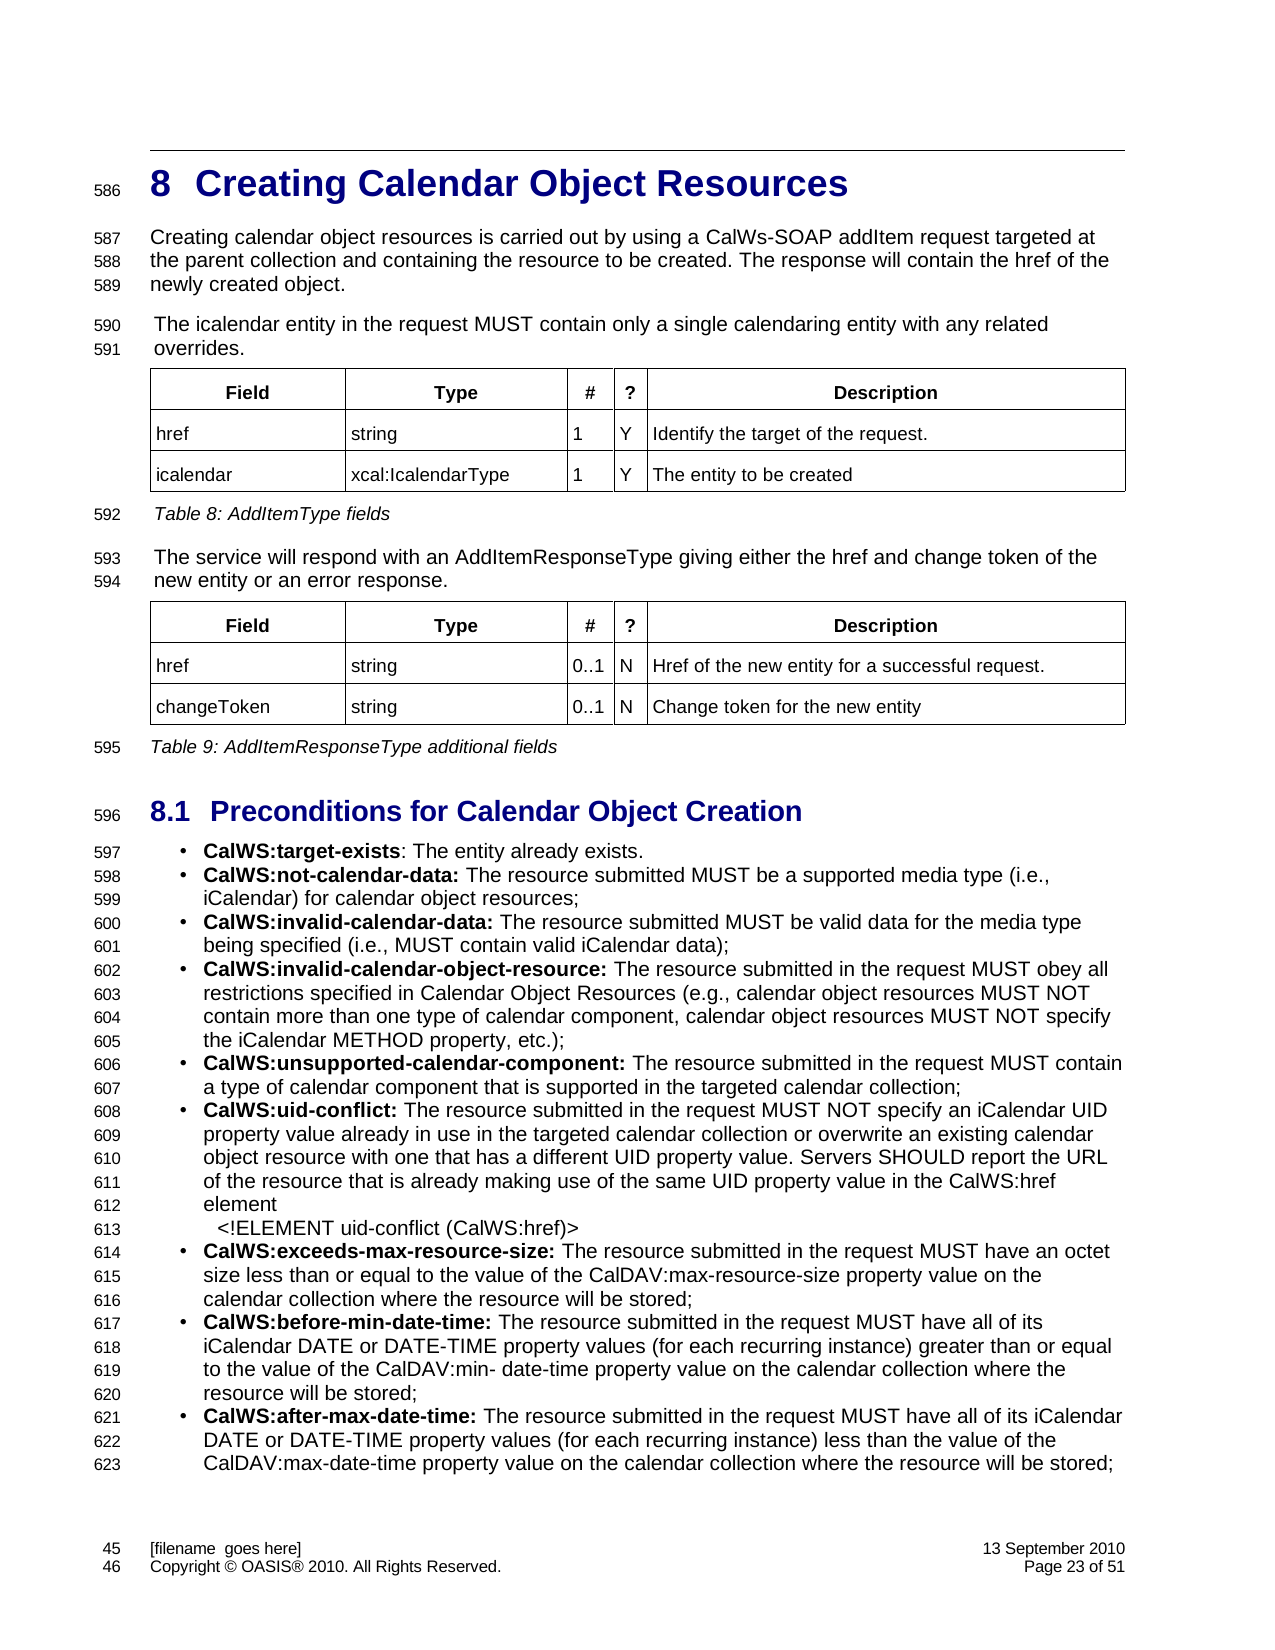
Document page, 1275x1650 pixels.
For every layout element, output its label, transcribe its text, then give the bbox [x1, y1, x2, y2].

text The service will respond with an AddItemResponseType giving either the href and change token of the new entity or an error response. [154, 545, 1125, 592]
table_cell Href of the new entity for a successful request. [648, 643, 1125, 683]
table_cell string [346, 410, 567, 450]
text The icalendar entity in the request MUST contain only a single calendaring entity with any related overrides. [154, 313, 1125, 360]
table_cell string [346, 643, 567, 683]
table_cell Change token for the new entity [648, 684, 1125, 724]
text Creating calendar object resources is carried out by using a CalWs-SOAP addItem request targeted at the parent collection and containing the resource to be created. The response will contain the href of the newly created object. [150, 225, 1125, 296]
text Table 9: AddItemResponseType additional fields [150, 736, 1125, 757]
table_header Description [648, 602, 1125, 642]
list CalWS:invalid-calendar-object-resource: The resource submitted in the request MUST obey all restrictions specified in Calendar Object Resources (e.g., calendar object resources MUST NOT contain more than one type of calendar component, calendar object resources MUST NOT specify the iCalendar METHOD property, etc.); [150, 957, 1125, 1052]
table_cell The entity to be created [648, 451, 1125, 491]
list CalWS:not-calendar-data: The resource submitted MUST be a supported media type (i.e., iCalendar) for calendar object resources; [150, 863, 1125, 910]
table_cell xcal:IcalendarType [346, 451, 567, 491]
subtitle Creating Calendar Object Resources [150, 151, 1125, 204]
list CalWS:invalid-calendar-data: The resource submitted MUST be valid data for the media type being specified (i.e., MUST contain valid iCalendar data); [150, 910, 1125, 957]
table_header ? [615, 602, 647, 642]
table_cell Y [615, 451, 647, 491]
table_header Description [648, 369, 1125, 409]
table_header Type [346, 602, 567, 642]
subtitle Preconditions for Calendar Object Creation [150, 795, 1125, 827]
table_header # [568, 602, 613, 642]
table_cell Y [615, 410, 647, 450]
table_cell href [151, 643, 345, 683]
table_cell 0..1 [568, 684, 613, 724]
table_cell N [615, 684, 647, 724]
table_cell 1 [568, 451, 613, 491]
list CalWS:before-min-date-time: The resource submitted in the request MUST have all of its iCalendar DATE or DATE-TIME property values (for each recurring instance) greater than or equal to the value of the CalDAV:min- date-time property value on the calendar collection where the resource will be stored; [150, 1311, 1125, 1405]
table_cell 0..1 [568, 643, 613, 683]
list CalWS:uid-conflict: The resource submitted in the request MUST NOT specify an iCalendar UID property value already in use in the targeted calendar collection or overwrite an existing calendar object resource with one that has a different UID property value. Servers SHOULD report the URL of the resource that is already making use of the same UID property value in the CalWS:href element <!ELEMENT uid-conflict (CalWS:href)> [150, 1099, 1125, 1240]
table_cell N [615, 643, 647, 683]
table_header Field [151, 369, 345, 409]
table_header Field [151, 602, 345, 642]
table_cell string [346, 684, 567, 724]
list CalWS:target-exists: The entity already exists. [150, 840, 1125, 863]
table_header ? [615, 369, 647, 409]
text Table 8: AddItemType fields [154, 503, 1125, 524]
table_header Type [346, 369, 567, 409]
table_cell icalendar [151, 451, 345, 491]
table_cell Identify the target of the request. [648, 410, 1125, 450]
list CalWS:unsupported-calendar-component: The resource submitted in the request MUST contain a type of calendar component that is supported in the targeted calendar collection; [150, 1052, 1125, 1099]
table_cell changeToken [151, 684, 345, 724]
list CalWS:after-max-date-time: The resource submitted in the request MUST have all of its iCalendar DATE or DATE-TIME property values (for each recurring instance) less than the value of the CalDAV:max-date-time property value on the calendar collection where the resource will be stored; [150, 1405, 1125, 1475]
list CalWS:exceeds-max-resource-size: The resource submitted in the request MUST have an octet size less than or equal to the value of the CalDAV:max-resource-size property value on the calendar collection where the resource will be stored; [150, 1240, 1125, 1311]
table_header # [568, 369, 613, 409]
table_cell href [151, 410, 345, 450]
table_cell 1 [568, 410, 613, 450]
